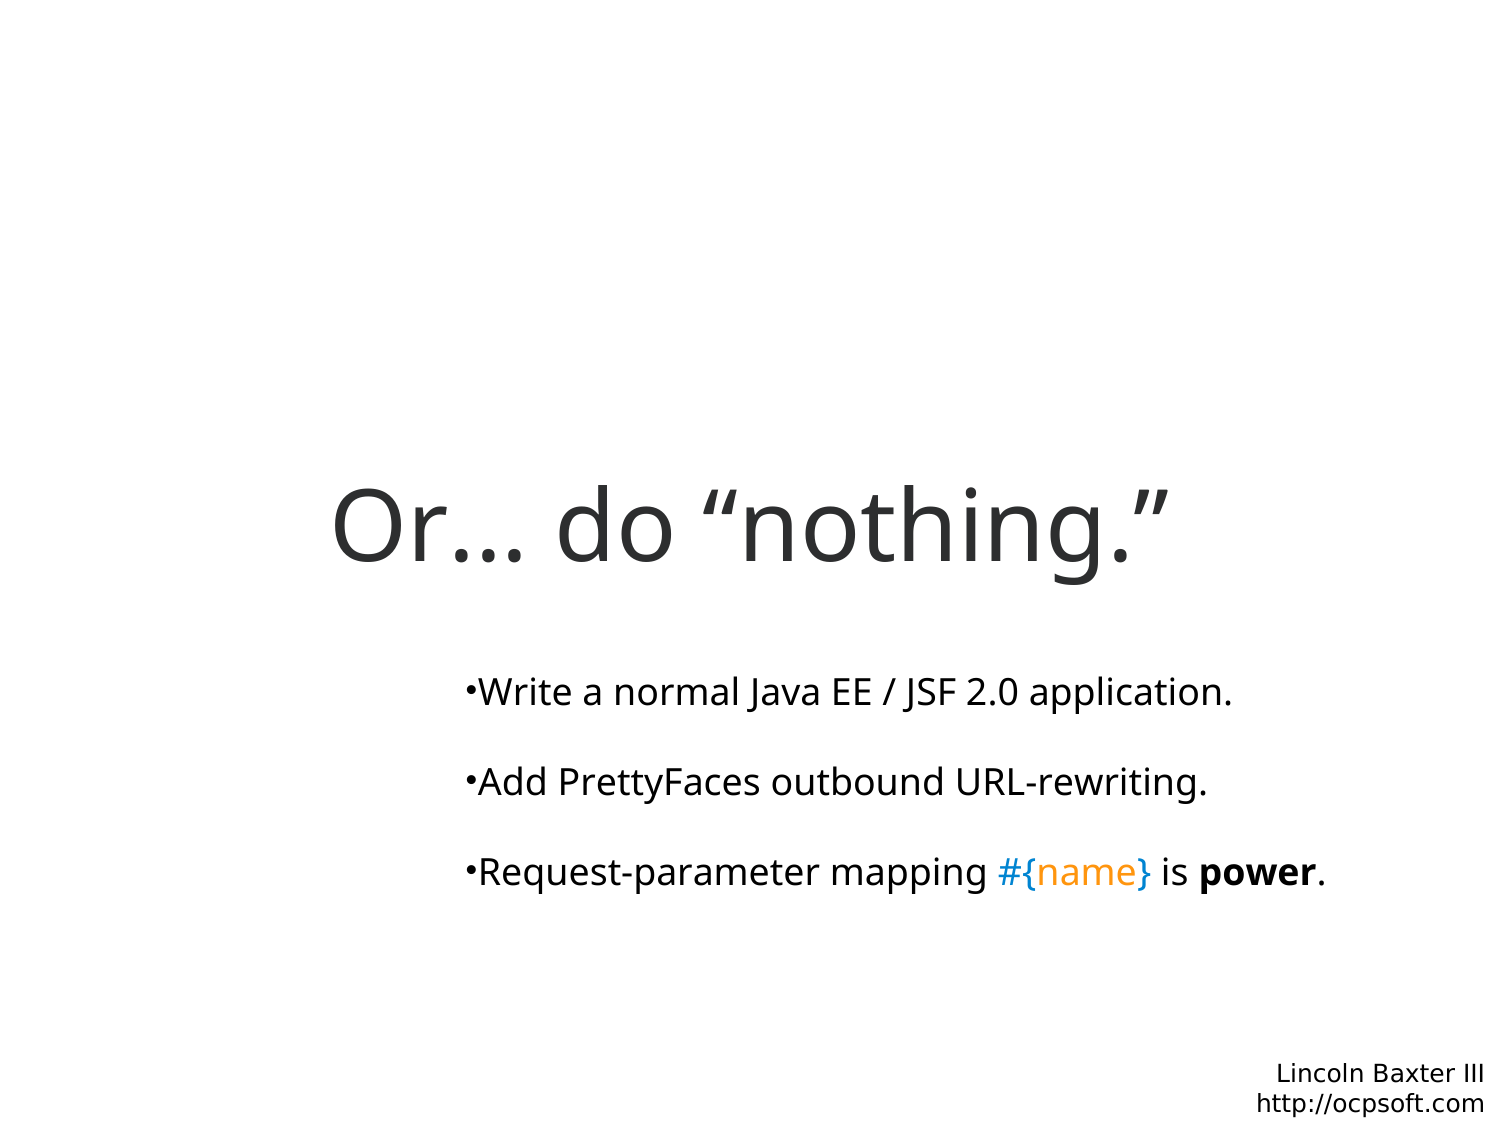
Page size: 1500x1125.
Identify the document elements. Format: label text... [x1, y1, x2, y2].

text_box Write a normal Java EE / JSF 2.0 application. Add PrettyFaces outbound URL-rewriting. Request-parameter mapping #{name} is power. [450, 660, 1305, 901]
subtitle Or... do “nothing.” [75, 119, 1425, 923]
